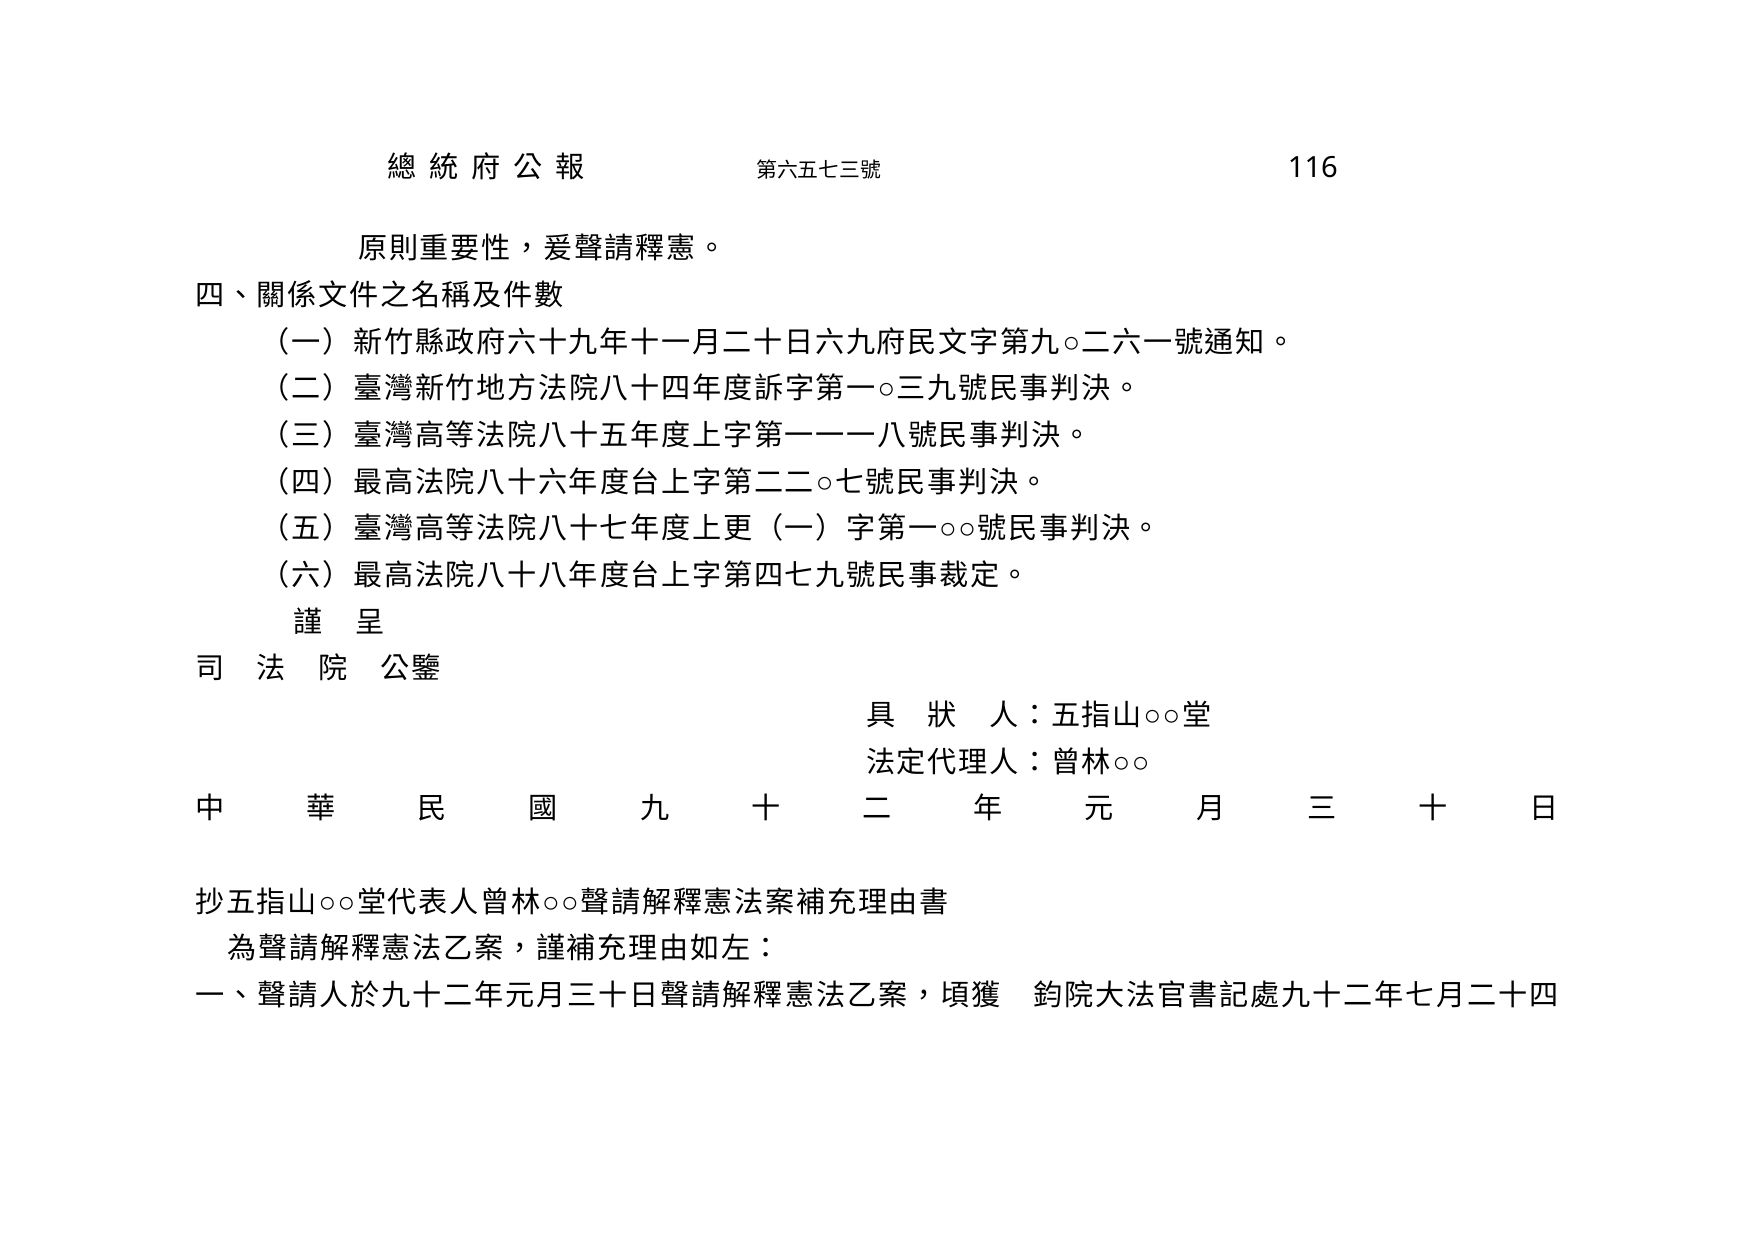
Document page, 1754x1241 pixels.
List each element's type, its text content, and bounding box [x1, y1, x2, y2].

text （三）臺灣高等法院八十五年度上字第一一一八號民事判決。 [261, 408, 1559, 455]
text （四）最高法院八十六年度台上字第二二○七號民事判決。 [261, 455, 1559, 502]
text 謹 呈 [261, 595, 1559, 642]
text 一、聲請人於九十二年元月三十日聲請解釋憲法乙案，頃獲 鈞院大法官書記處九十二年七月二十四 [195, 968, 1559, 1015]
text 具 狀 人：五指山○○堂 [866, 688, 1472, 735]
text （六）最高法院八十八年度台上字第四七九號民事裁定。 [261, 548, 1559, 595]
text 為聲請解釋憲法乙案，謹補充理由如左： [195, 922, 1559, 968]
text 四、關係文件之名稱及件數 [195, 268, 1559, 315]
text 中華民國九十二年元月三十日 [195, 782, 1559, 828]
text （一）新竹縣政府六十九年十一月二十日六九府民文字第九○二六一號通知。 [261, 315, 1559, 362]
text 原則重要性，爰聲請釋憲。 [261, 222, 1559, 268]
text 抄五指山○○堂代表人曾林○○聲請解釋憲法案補充理由書 [195, 875, 1559, 922]
text 司 法 院 公鑒 [195, 642, 1559, 688]
text 法定代理人：曾林○○ [866, 735, 1472, 782]
text （五）臺灣高等法院八十七年度上更（一）字第一○○號民事判決。 [261, 502, 1559, 548]
text （二）臺灣新竹地方法院八十四年度訴字第一○三九號民事判決。 [261, 362, 1559, 408]
